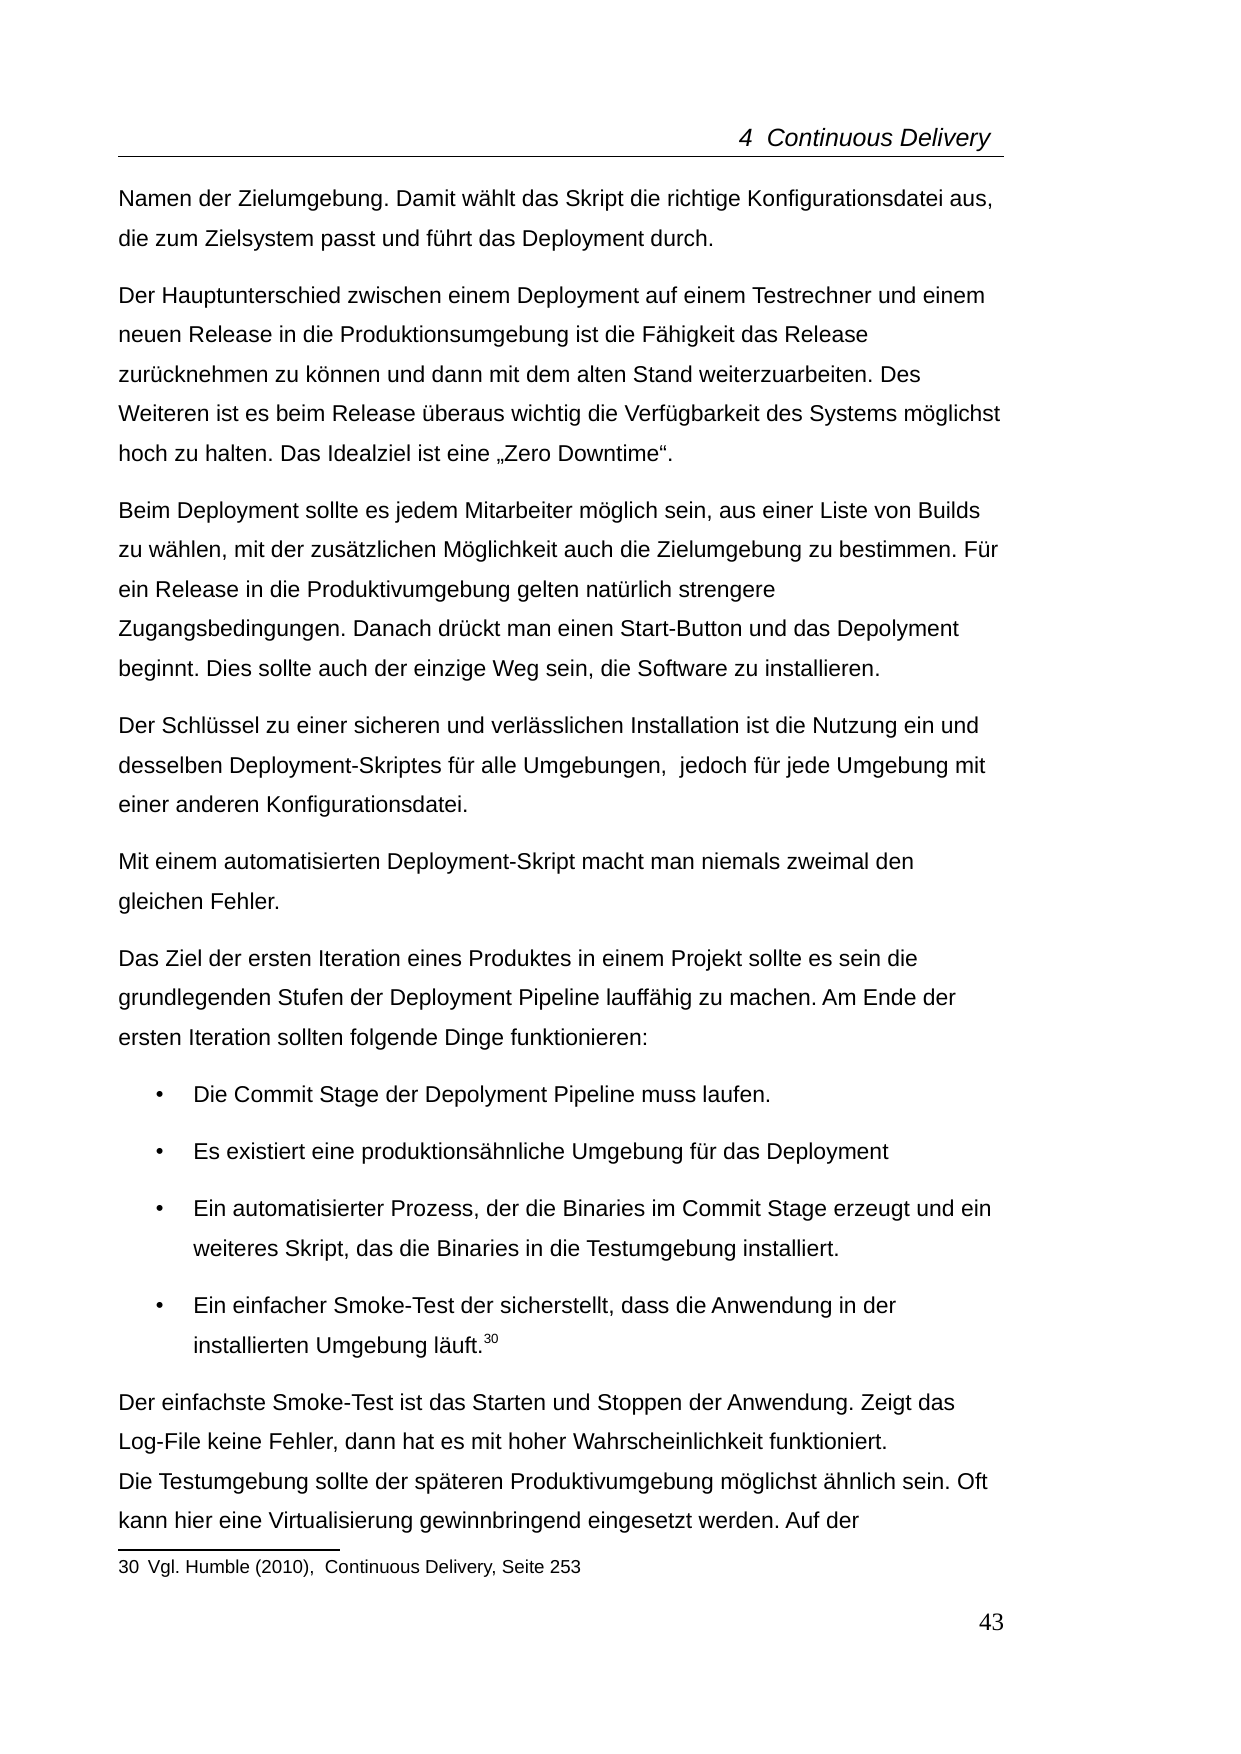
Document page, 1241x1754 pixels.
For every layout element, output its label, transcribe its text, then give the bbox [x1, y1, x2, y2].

list Es existiert eine produktionsähnliche Umgebung für das Deployment [156, 1138, 1004, 1164]
list Ein automatisierter Prozess, der die Binaries im Commit Stage erzeugt und ein weiteres Skript, das die Binaries in die Testumgebung installiert. [156, 1195, 1004, 1261]
text Der Schlüssel zu einer sicheren und verlässlichen Installation ist die Nutzung ein und desselben Deployment-Skriptes für alle Umgebungen, jedoch für jede Umgebung mit einer anderen Konfigurationsdatei. [118, 712, 1004, 817]
text Die Testumgebung sollte der späteren Produktivumgebung möglichst ähnlich sein. Oft kann hier eine Virtualisierung gewinnbringend eingesetzt werden. Auf der [118, 1468, 1004, 1533]
text Der Hauptunterschied zwischen einem Deployment auf einem Testrechner und einem neuen Release in die Produktionsumgebung ist die Fähigkeit das Release zurücknehmen zu können und dann mit dem alten Stand weiterzuarbeiten. Des Weiteren ist es beim Release überaus wichtig die Verfügbarkeit des Systems möglichst hoch zu halten. Das Idealziel ist eine „Zero Downtime“. [118, 282, 1004, 466]
text Beim Deployment sollte es jedem Mitarbeiter möglich sein, aus einer Liste von Builds zu wählen, mit der zusätzlichen Möglichkeit auch die Zielumgebung zu bestimmen. Für ein Release in die Produktivumgebung gelten natürlich strengere Zugangsbedingungen. Danach drückt man einen Start-Button und das Depolyment beginnt. Dies sollte auch der einzige Weg sein, die Software zu installieren. [118, 497, 1004, 681]
list Ein einfacher Smoke-Test der sicherstellt, dass die Anwendung in der installierten Umgebung läuft. [156, 1292, 1004, 1358]
text Namen der Zielumgebung. Damit wählt das Skript die richtige Konfigurationsdatei aus, die zum Zielsystem passt und führt das Deployment durch. [118, 185, 1004, 251]
text Mit einem automatisierten Deployment-Skript macht man niemals zweimal den gleichen Fehler. [118, 848, 1004, 914]
list Vgl. Humble (2010), Continuous Delivery, Seite 253 [118, 1556, 1004, 1578]
text Das Ziel der ersten Iteration eines Produktes in einem Projekt sollte es sein die grundlegenden Stufen der Deployment Pipeline lauffähig zu machen. Am Ende der ersten Iteration sollten folgende Dinge funktionieren: [118, 945, 1004, 1050]
text Der einfachste Smoke-Test ist das Starten und Stoppen der Anwendung. Zeigt das Log-File keine Fehler, dann hat es mit hoher Wahrscheinlichkeit funktioniert. [118, 1389, 1004, 1454]
list Die Commit Stage der Depolyment Pipeline muss laufen. [156, 1081, 1004, 1107]
